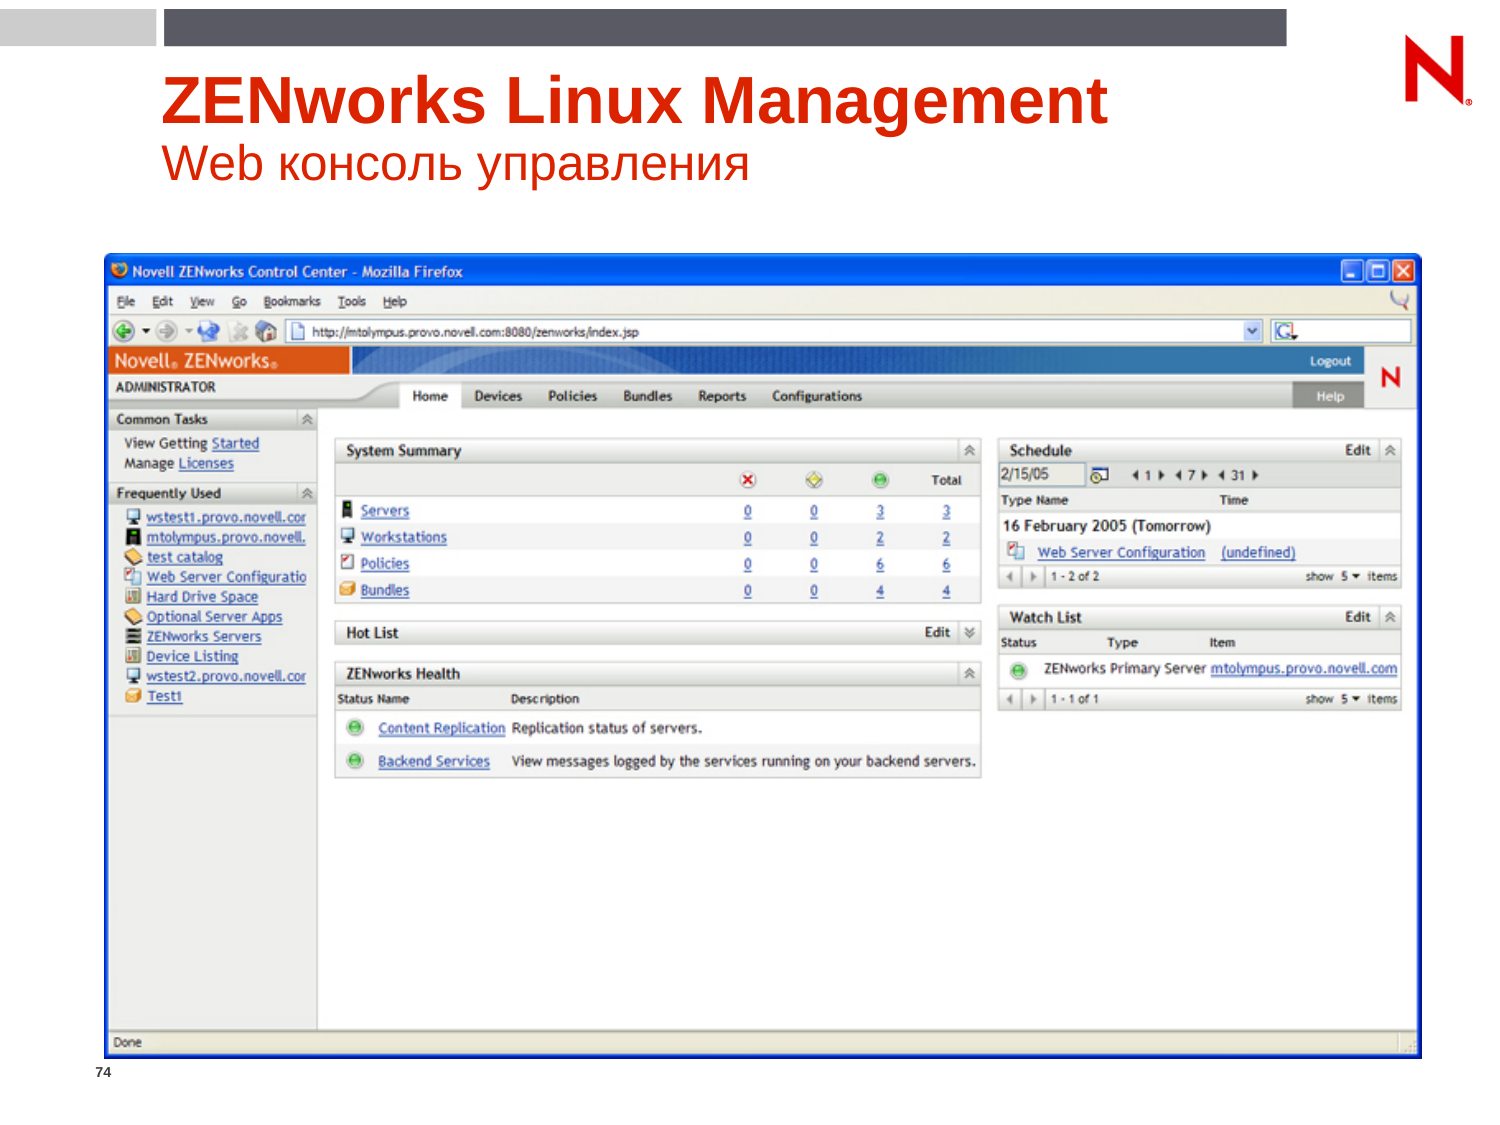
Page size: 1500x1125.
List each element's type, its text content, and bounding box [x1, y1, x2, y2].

picture [104, 253, 1422, 1059]
title ZENworks Linux Management Web консоль управления [161, 65, 1383, 193]
picture [1403, 32, 1473, 107]
